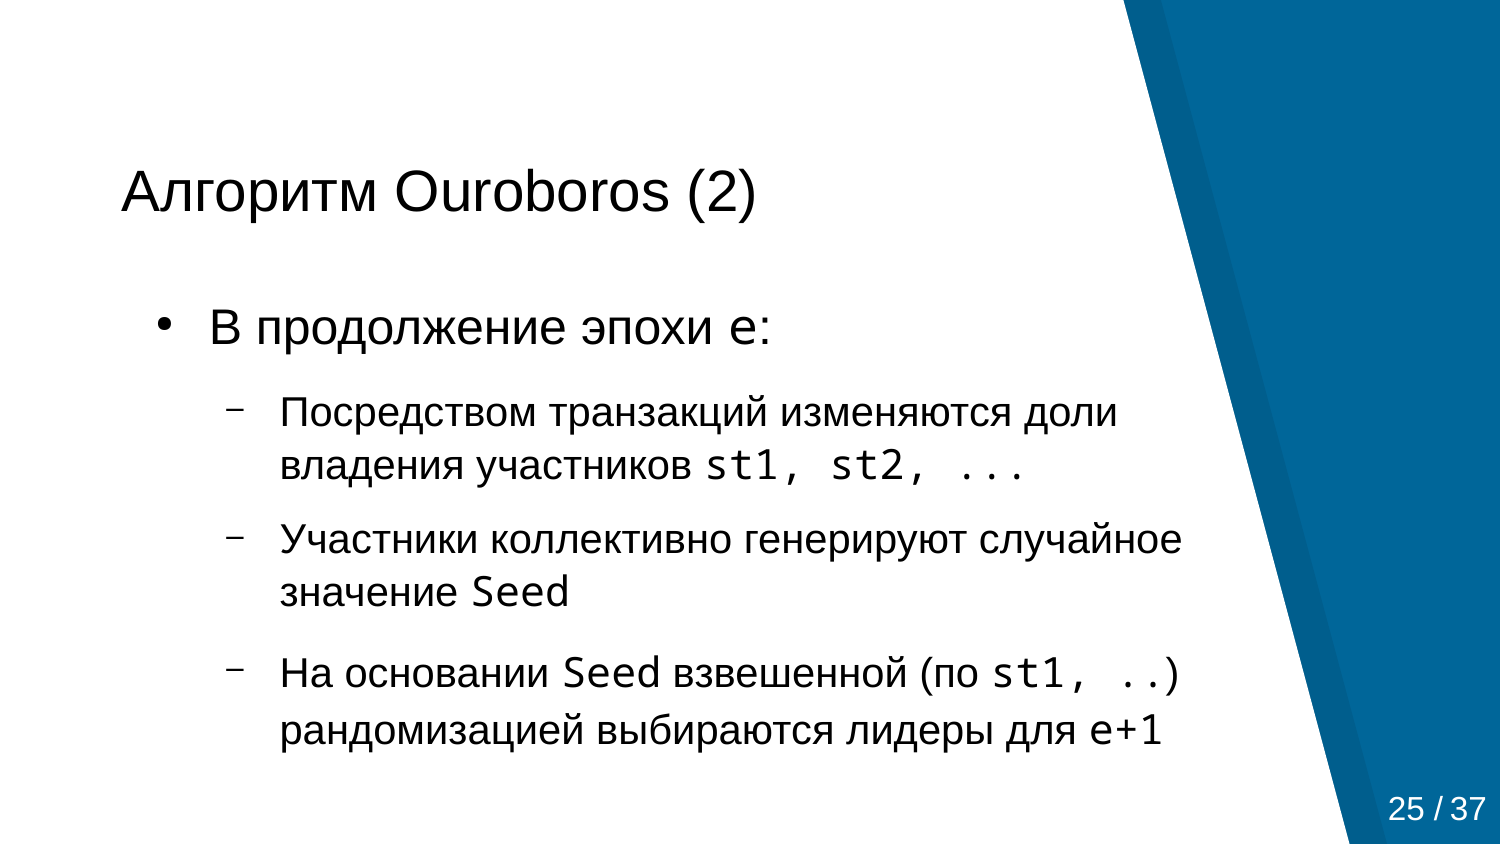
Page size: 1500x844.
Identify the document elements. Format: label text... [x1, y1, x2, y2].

title Алгоритм Ouroboros (2) [121, 110, 1193, 272]
list В продолжение эпохи e: Посредством транзакций изменяются доли владения участников st1, st2, ... Участники коллективно генерируют случайное значение Seed На основании Seed взвешенной (по st1, ..) рандомизацией выбираются лидеры для e+1 [137, 290, 1193, 792]
